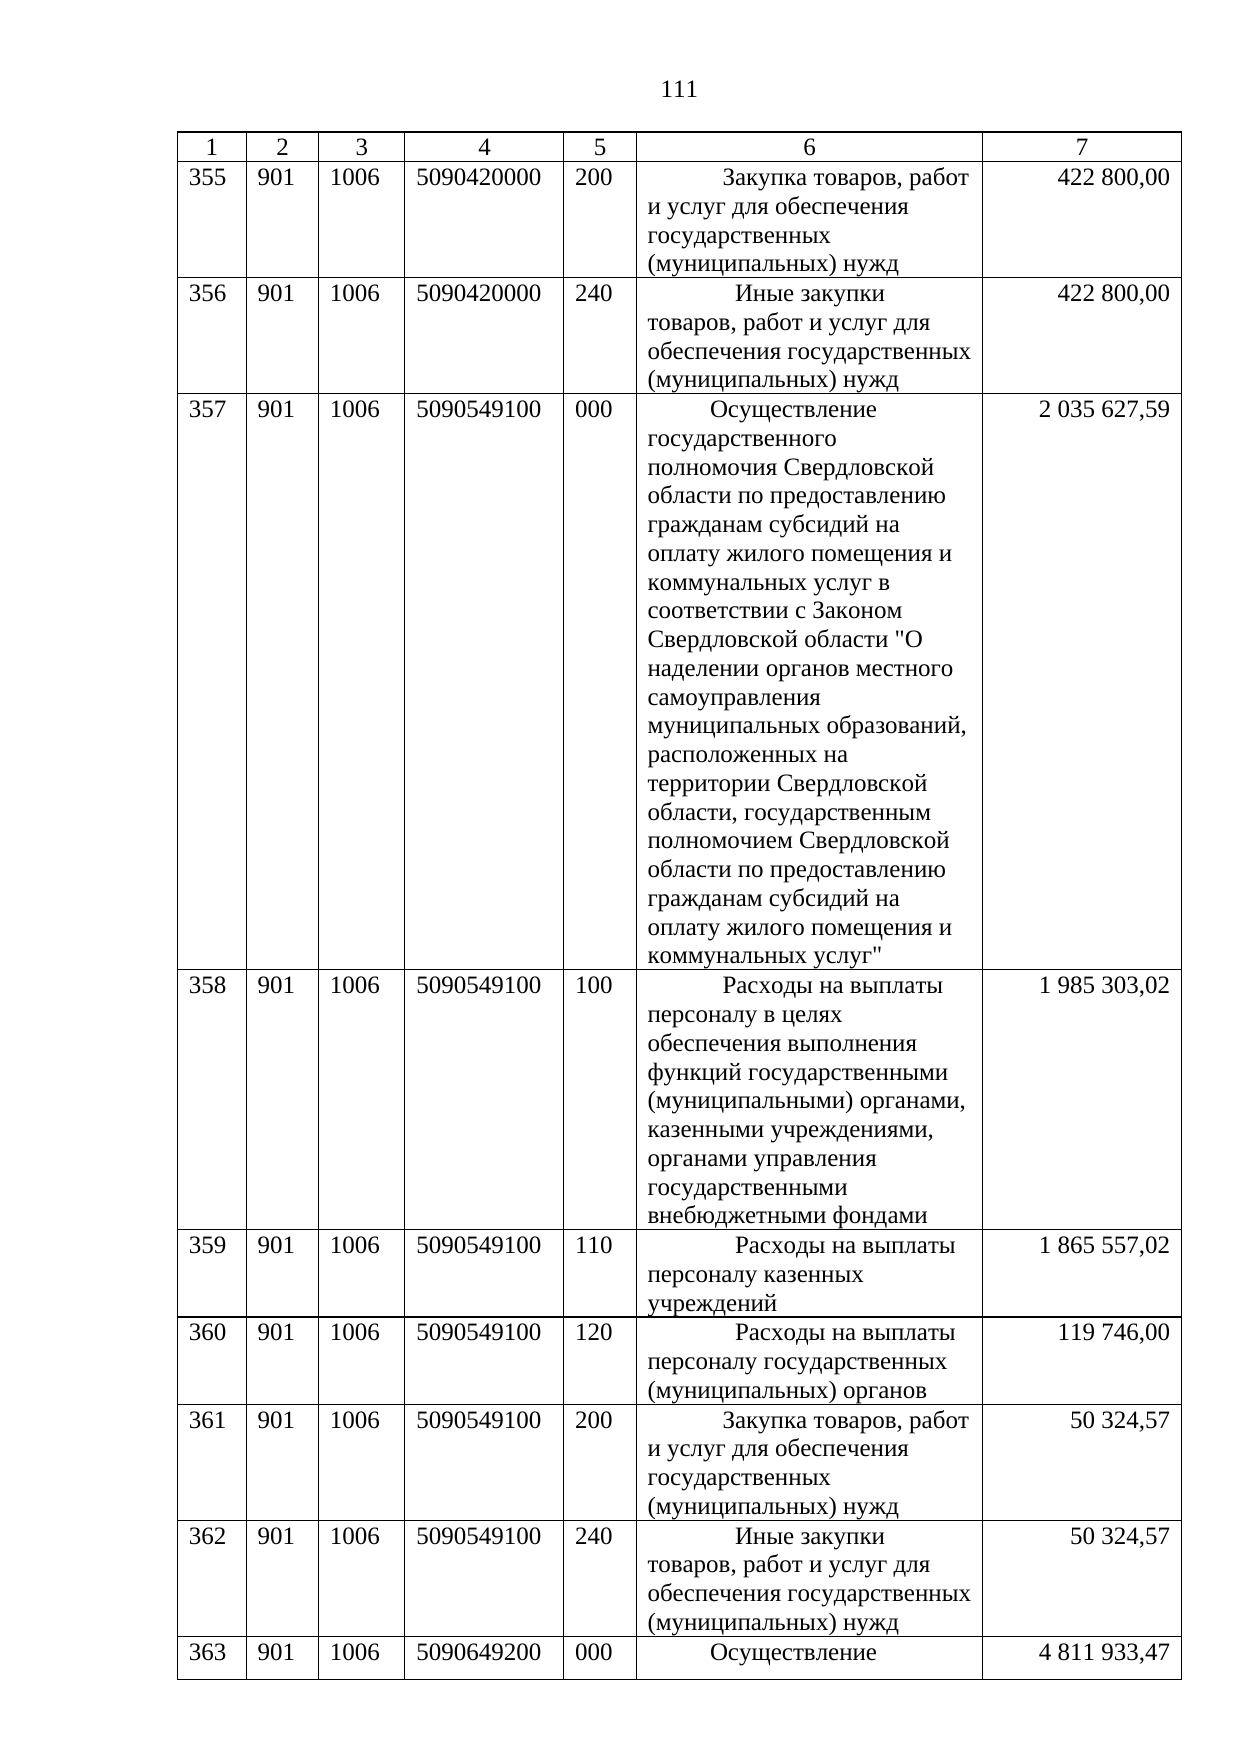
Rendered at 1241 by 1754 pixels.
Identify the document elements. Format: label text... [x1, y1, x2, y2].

table_cell 120 [564, 1318, 636, 1404]
table_cell 000 [564, 394, 636, 969]
table_cell Закупка товаров, работ и услуг для обеспечения государственных (муниципальных) нужд [637, 1405, 982, 1520]
table_cell Иные закупки товаров, работ и услуг для обеспечения государственных (муниципальных) нужд [637, 278, 982, 393]
table_cell 5090549100 [405, 394, 563, 969]
table_header 4 [405, 133, 563, 161]
table_cell 901 [247, 1637, 318, 1679]
table_cell 200 [564, 162, 636, 277]
table_cell 110 [564, 1230, 636, 1316]
table_cell Расходы на выплаты персоналу казенных учреждений [637, 1230, 982, 1316]
table_cell Осуществление [637, 1637, 982, 1679]
table_cell 422 800,00 [983, 162, 1181, 277]
table_header 2 [247, 133, 318, 161]
table_cell 358 [178, 970, 246, 1229]
table_cell 901 [247, 1521, 318, 1636]
table_cell Расходы на выплаты персоналу государственных (муниципальных) органов [637, 1318, 982, 1404]
table_cell 1006 [319, 1405, 404, 1520]
table_cell 901 [247, 162, 318, 277]
table_cell 5090549100 [405, 970, 563, 1229]
table_cell 361 [178, 1405, 246, 1520]
table_cell 240 [564, 1521, 636, 1636]
table_cell 1 865 557,02 [983, 1230, 1181, 1316]
table_header 7 [983, 133, 1181, 161]
table_cell 901 [247, 394, 318, 969]
table_cell 1006 [319, 970, 404, 1229]
table_cell 901 [247, 278, 318, 393]
table_cell 360 [178, 1318, 246, 1404]
table_header 5 [564, 133, 636, 161]
table_cell 422 800,00 [983, 278, 1181, 393]
table_cell 50 324,57 [983, 1521, 1181, 1636]
table_cell 356 [178, 278, 246, 393]
table_cell 5090549100 [405, 1318, 563, 1404]
table_cell 1006 [319, 1230, 404, 1316]
table_cell 5090649200 [405, 1637, 563, 1679]
table_cell 240 [564, 278, 636, 393]
table_cell Иные закупки товаров, работ и услуг для обеспечения государственных (муниципальных) нужд [637, 1521, 982, 1636]
table_cell 357 [178, 394, 246, 969]
table_cell 50 324,57 [983, 1405, 1181, 1520]
table_cell 901 [247, 1318, 318, 1404]
table_cell 100 [564, 970, 636, 1229]
table_cell 1006 [319, 278, 404, 393]
table_cell 5090549100 [405, 1405, 563, 1520]
table_cell 000 [564, 1637, 636, 1679]
table_cell 2 035 627,59 [983, 394, 1181, 969]
table_cell 5090549100 [405, 1230, 563, 1316]
table_cell 363 [178, 1637, 246, 1679]
table_cell 5090420000 [405, 162, 563, 277]
table_cell 5090420000 [405, 278, 563, 393]
table_cell 1006 [319, 1521, 404, 1636]
table_cell 5090549100 [405, 1521, 563, 1636]
table_cell 901 [247, 1405, 318, 1520]
table_cell Осуществление государственного полномочия Свердловской области по предоставлению гражданам субсидий на оплату жилого помещения и коммунальных услуг в соответствии с Законом Свердловской области "О наделении органов местного самоуправления муниципальных образований, расположенных на территории Свердловской области, государственным полномочием Свердловской области по предоставлению гражданам субсидий на оплату жилого помещения и коммунальных услуг" [637, 394, 982, 969]
table_cell 901 [247, 1230, 318, 1316]
table_header 6 [637, 133, 982, 161]
table_cell 1006 [319, 394, 404, 969]
table_header 3 [319, 133, 404, 161]
table_header 1 [178, 133, 246, 161]
table_cell 362 [178, 1521, 246, 1636]
table_cell 901 [247, 970, 318, 1229]
table_cell 1 985 303,02 [983, 970, 1181, 1229]
table_cell 4 811 933,47 [983, 1637, 1181, 1679]
table_cell Расходы на выплаты персоналу в целях обеспечения выполнения функций государственными (муниципальными) органами, казенными учреждениями, органами управления государственными внебюджетными фондами [637, 970, 982, 1229]
table_cell 1006 [319, 162, 404, 277]
table_cell 355 [178, 162, 246, 277]
table_cell 1006 [319, 1318, 404, 1404]
table_cell 1006 [319, 1637, 404, 1679]
table_cell 359 [178, 1230, 246, 1316]
table_cell 119 746,00 [983, 1318, 1181, 1404]
table_cell Закупка товаров, работ и услуг для обеспечения государственных (муниципальных) нужд [637, 162, 982, 277]
table_cell 200 [564, 1405, 636, 1520]
